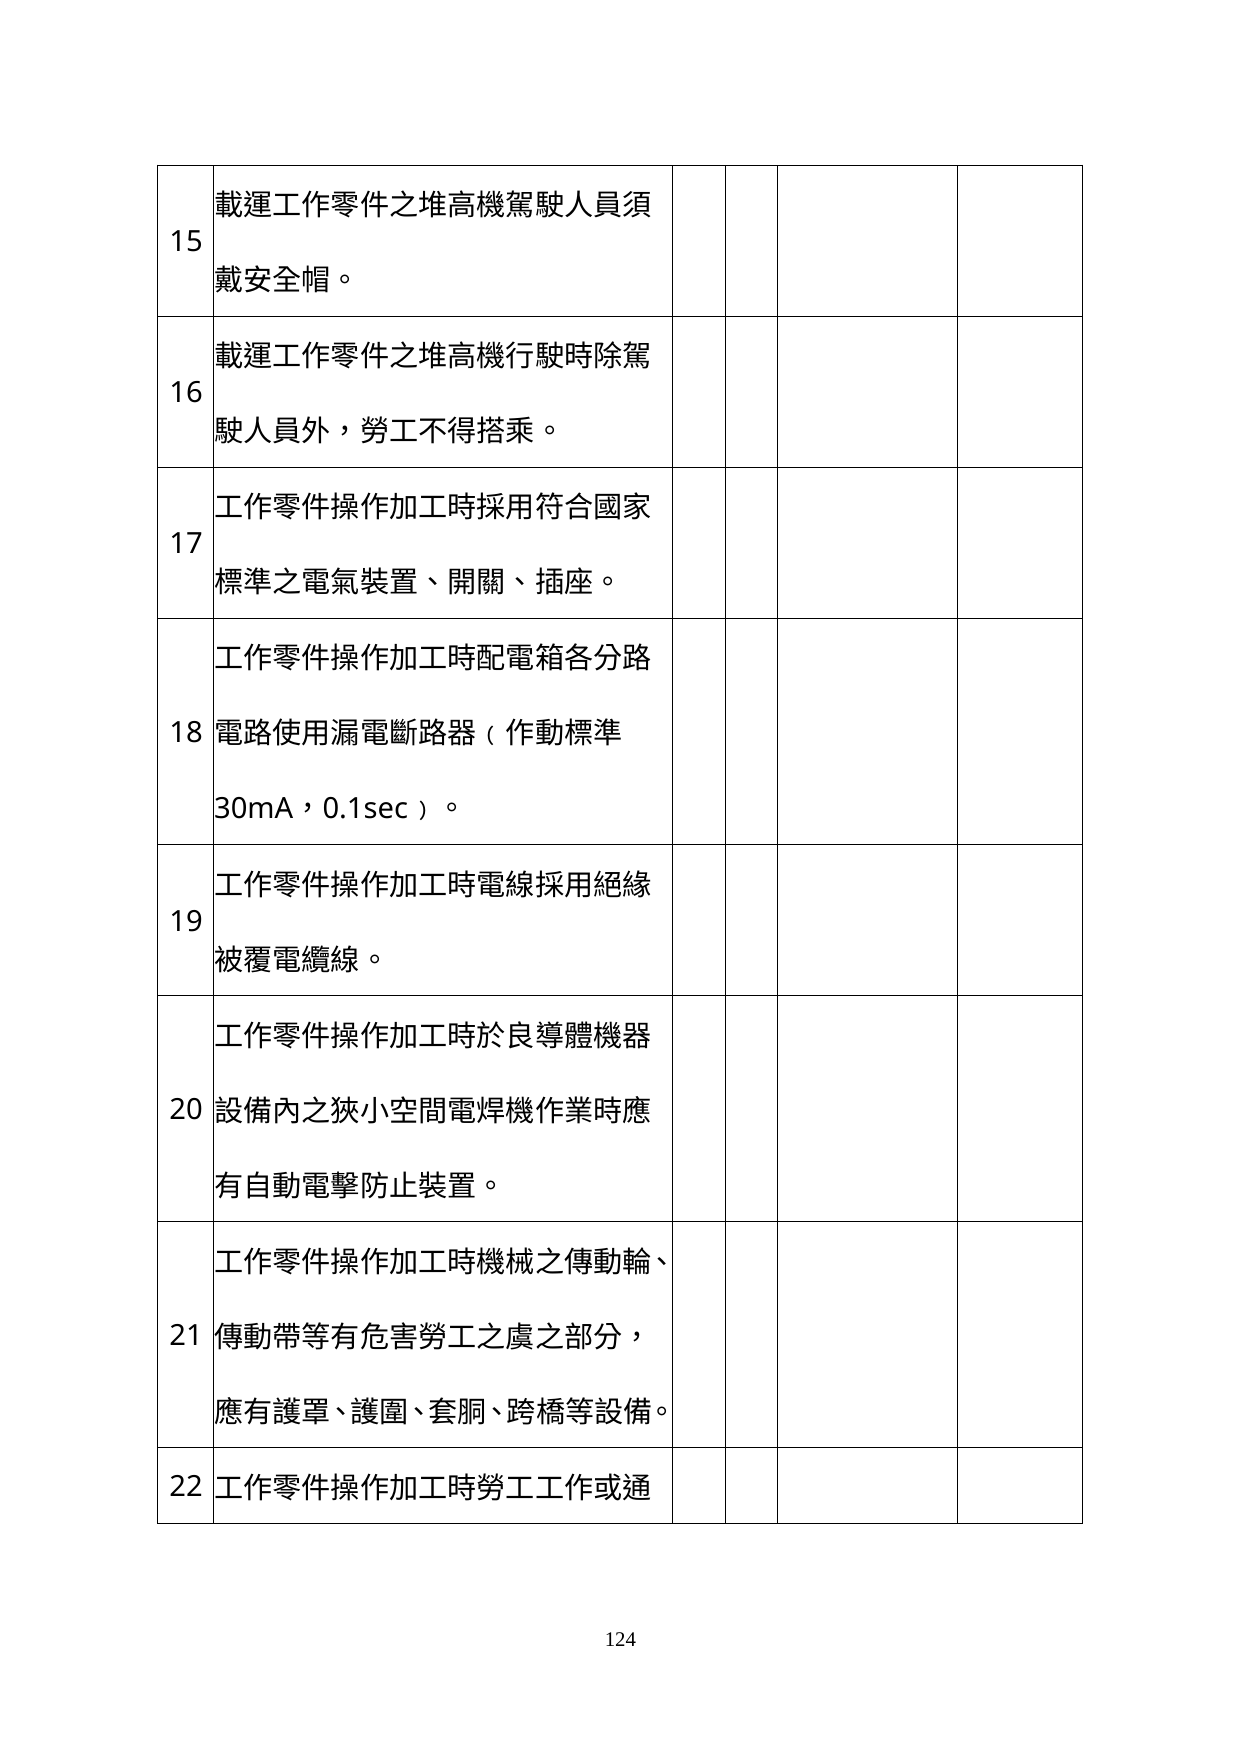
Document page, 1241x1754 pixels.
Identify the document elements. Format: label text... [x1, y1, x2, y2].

table_cell [958, 619, 1082, 844]
table_cell [726, 468, 777, 618]
table_cell [726, 1222, 777, 1447]
table_cell [673, 619, 725, 844]
table_cell 22 [158, 1448, 213, 1523]
table_cell [778, 166, 957, 316]
table_cell [958, 845, 1082, 995]
table_cell [958, 317, 1082, 467]
table_cell [778, 845, 957, 995]
table_cell [726, 619, 777, 844]
table_cell 工作零件操作加工時採用符合國家標準之電氣裝置、開關、插座。 [214, 468, 672, 618]
table_cell [673, 996, 725, 1221]
table_cell [673, 845, 725, 995]
table_cell [778, 1222, 957, 1447]
table_cell [726, 845, 777, 995]
table_cell [778, 317, 957, 467]
table_cell 20 [158, 996, 213, 1221]
table_cell [673, 468, 725, 618]
table_cell [958, 468, 1082, 618]
table_cell 21 [158, 1222, 213, 1447]
table_cell [958, 1222, 1082, 1447]
table_cell 19 [158, 845, 213, 995]
table_cell [958, 166, 1082, 316]
table_cell [778, 619, 957, 844]
table_cell [673, 1448, 725, 1523]
table_cell [726, 996, 777, 1221]
table_cell [726, 1448, 777, 1523]
table_cell [673, 317, 725, 467]
table_cell 工作零件操作加工時於良導體機器設備內之狹小空間電焊機作業時應有自動電擊防止裝置。 [214, 996, 672, 1221]
table_cell 18 [158, 619, 213, 844]
table_cell 工作零件操作加工時勞工工作或通 [214, 1448, 672, 1523]
table_cell [726, 166, 777, 316]
table_cell [673, 166, 725, 316]
table_cell [958, 996, 1082, 1221]
table_cell [958, 1448, 1082, 1523]
table_cell 工作零件操作加工時電線採用絕緣被覆電纜線。 [214, 845, 672, 995]
table_cell 載運工作零件之堆高機駕駛人員須戴安全帽。 [214, 166, 672, 316]
table_cell 15 [158, 166, 213, 316]
table_cell [673, 1222, 725, 1447]
table_cell 17 [158, 468, 213, 618]
table_cell 工作零件操作加工時機械之傳動輪、傳動帶等有危害勞工之虞之部分，應有護罩、護圍、套胴、跨橋等設備。 [214, 1222, 672, 1447]
table_cell [778, 1448, 957, 1523]
table_cell [726, 317, 777, 467]
table_cell 16 [158, 317, 213, 467]
table_cell [778, 996, 957, 1221]
table_cell [778, 468, 957, 618]
table_cell 載運工作零件之堆高機行駛時除駕駛人員外，勞工不得搭乘。 [214, 317, 672, 467]
table_cell 工作零件操作加工時配電箱各分路電路使用漏電斷路器﹙作動標準30mA，0.1sec﹚。 [214, 619, 672, 844]
